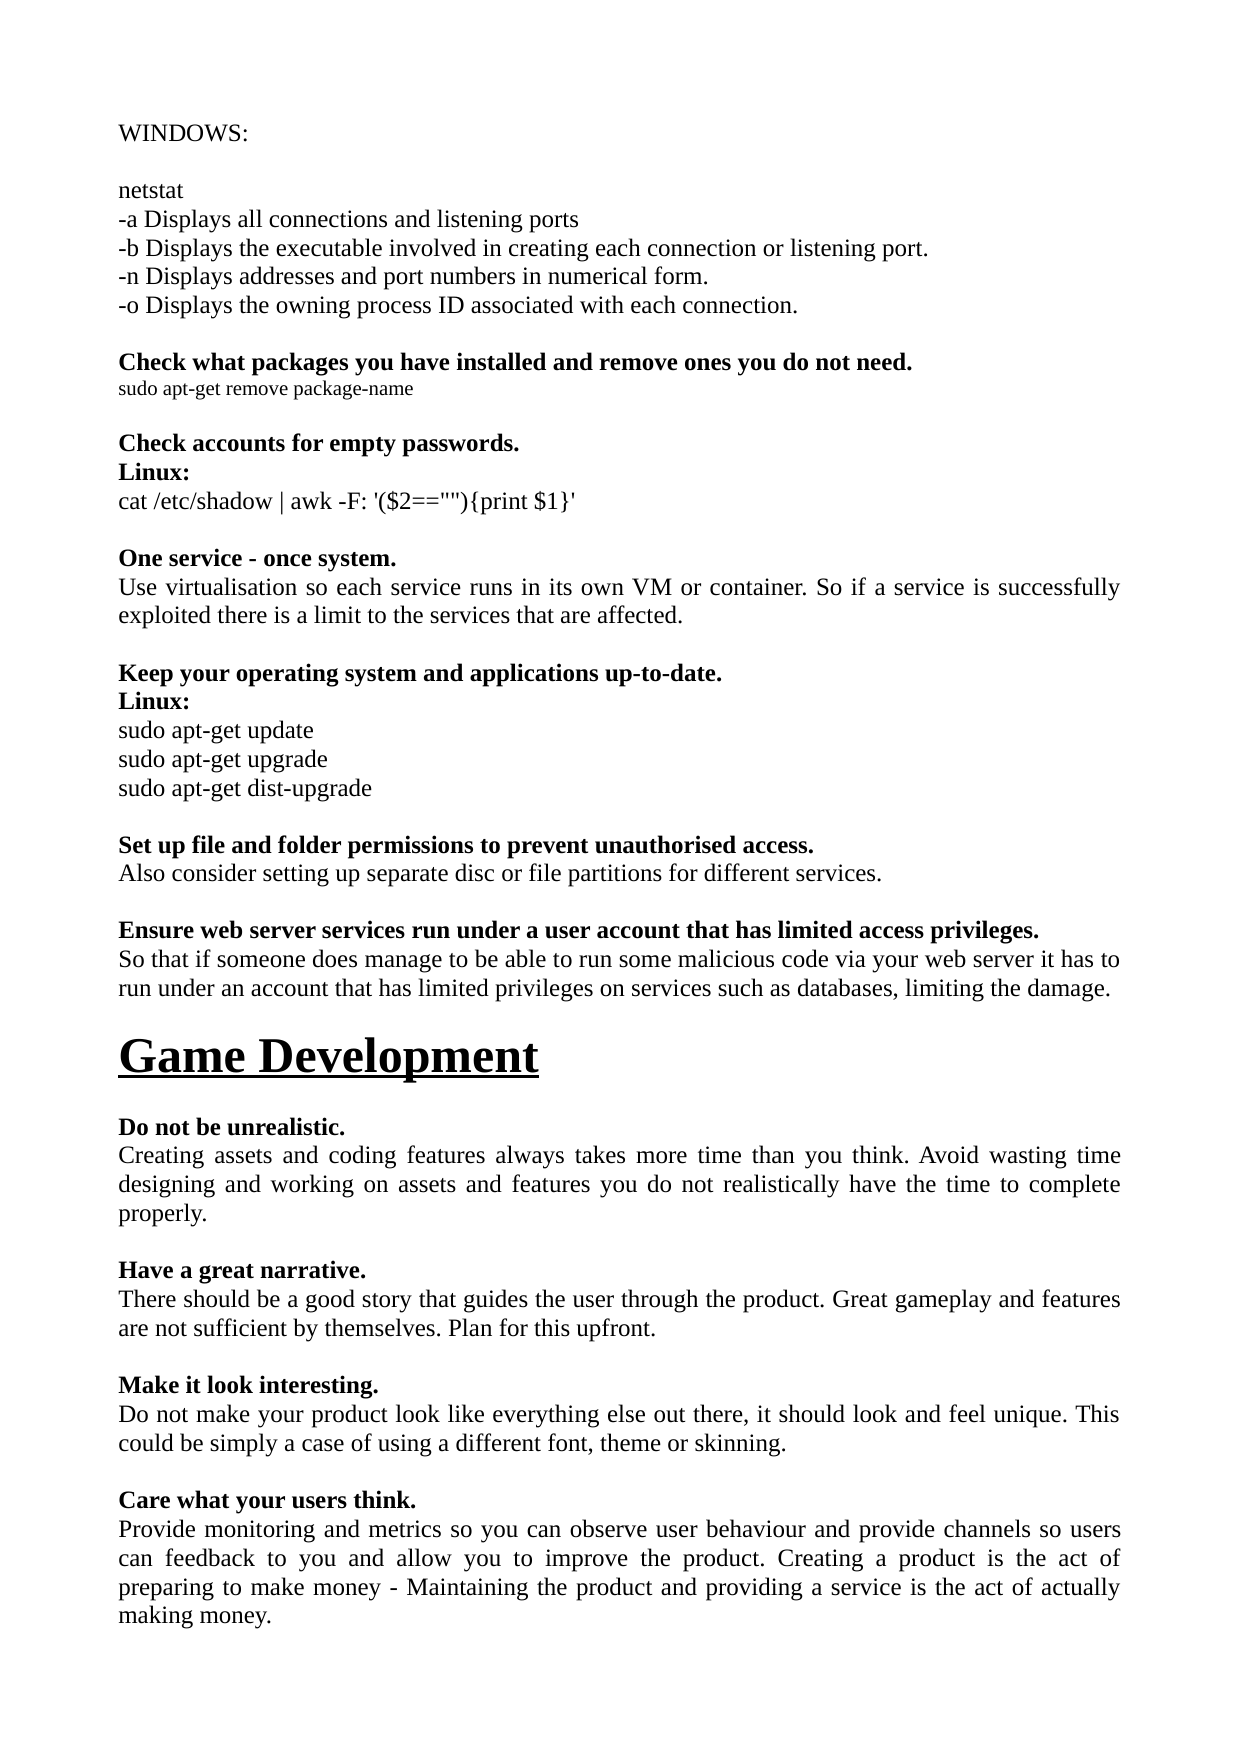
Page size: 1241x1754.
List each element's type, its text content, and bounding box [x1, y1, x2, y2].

text netstat [118, 175, 1122, 204]
text sudo apt-get remove package-name [118, 376, 1122, 400]
text cat /etc/shadow | awk -F: '($2==""){print $1}' [118, 486, 1122, 515]
text Linux: [118, 457, 1122, 486]
text -n Displays addresses and port numbers in numerical form. [118, 261, 1122, 290]
text sudo apt-get update [118, 715, 1122, 744]
text Make it look interesting. [118, 1370, 1122, 1399]
text sudo apt-get dist-upgrade [118, 773, 1122, 801]
text Game Development [118, 1025, 1122, 1083]
text Provide monitoring and metrics so you can observe user behaviour and provide channels so users can feedback to you and allow you to improve the product. Creating a product is the act of preparing to make money - Maintaining the product and providing a service is the act of actually making money. [118, 1514, 1122, 1629]
text Ensure web server services run under a user account that has limited access privileges. [118, 916, 1122, 944]
text One service - once system. [118, 543, 1122, 572]
text Do not be unrealistic. [118, 1112, 1122, 1140]
text -o Displays the owning process ID associated with each connection. [118, 290, 1122, 319]
text Have a great narrative. [118, 1255, 1122, 1284]
text Check what packages you have installed and remove ones you do not need. [118, 347, 1122, 376]
text Creating assets and coding features always takes more time than you think. Avoid wasting time designing and working on assets and features you do not realistically have the time to complete properly. [118, 1140, 1122, 1227]
text Use virtualisation so each service runs in its own VM or container. So if a service is successfully exploited there is a limit to the services that are affected. [118, 572, 1122, 629]
text So that if someone does manage to be able to run some malicious code via your web server it has to run under an account that has limited privileges on services such as databases, limiting the damage. [118, 944, 1122, 1002]
text Set up file and folder permissions to prevent unauthorised access. [118, 830, 1122, 858]
text -b Displays the executable involved in creating each connection or listening port. [118, 233, 1122, 261]
text Linux: [118, 686, 1122, 715]
text -a Displays all connections and listening ports [118, 204, 1122, 233]
text There should be a good story that guides the user through the product. Great gameplay and features are not sufficient by themselves. Plan for this upfront. [118, 1284, 1122, 1342]
text Also consider setting up separate disc or file partitions for different services. [118, 858, 1122, 887]
text Do not make your product look like everything else out there, it should look and feel unique. This could be simply a case of using a different font, theme or skinning. [118, 1399, 1122, 1457]
text Keep your operating system and applications up-to-date. [118, 658, 1122, 686]
text Check accounts for empty passwords. [118, 428, 1122, 457]
text WINDOWS: [118, 118, 1122, 147]
text Care what your users think. [118, 1485, 1122, 1514]
text sudo apt-get upgrade [118, 744, 1122, 773]
